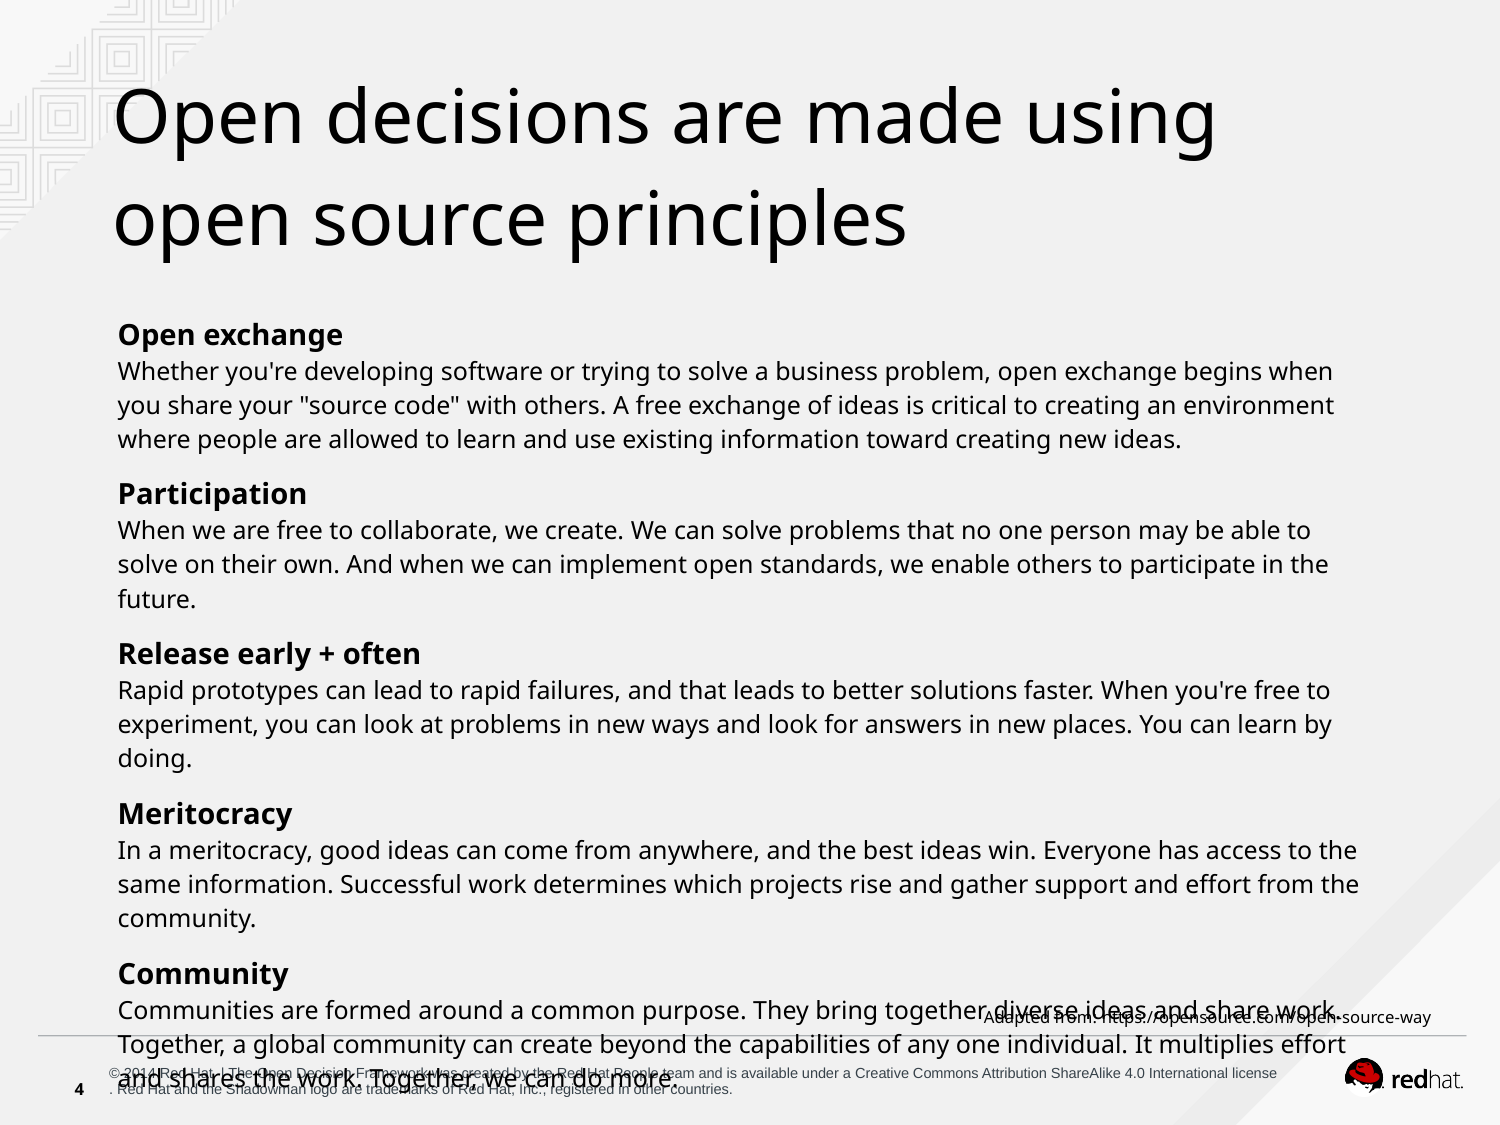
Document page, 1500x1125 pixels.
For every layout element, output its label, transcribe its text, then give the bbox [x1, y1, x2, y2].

list Open exchange Whether you're developing software or trying to solve a business problem, open exchange begins when you share your "source code" with others. A free exchange of ideas is critical to creating an environment where people are allowed to learn and use existing information toward creating new ideas. Participation When we are free to collaborate, we create. We can solve problems that no one person may be able to solve on their own. And when we can implement open standards, we enable others to participate in the future. Release early + often Rapid prototypes can lead to rapid failures, and that leads to better solutions faster. When you're free to experiment, you can look at problems in new ways and look for answers in new places. You can learn by doing. Meritocracy In a meritocracy, good ideas can come from anywhere, and the best ideas win. Everyone has access to the same information. Successful work determines which projects rise and gather support and effort from the community. Community Communities are formed around a common purpose. They bring together diverse ideas and share work. Together, a global community can create beyond the capabilities of any one individual. It multiplies effort and shares the work. Together, we can do more. [114, 313, 1368, 1035]
picture [0, 0, 1500, 1125]
text_box Adapted from: https://opensource.com/open-source-way [720, 998, 1456, 1035]
title Open decisions are made using open source principles [112, 35, 1388, 268]
